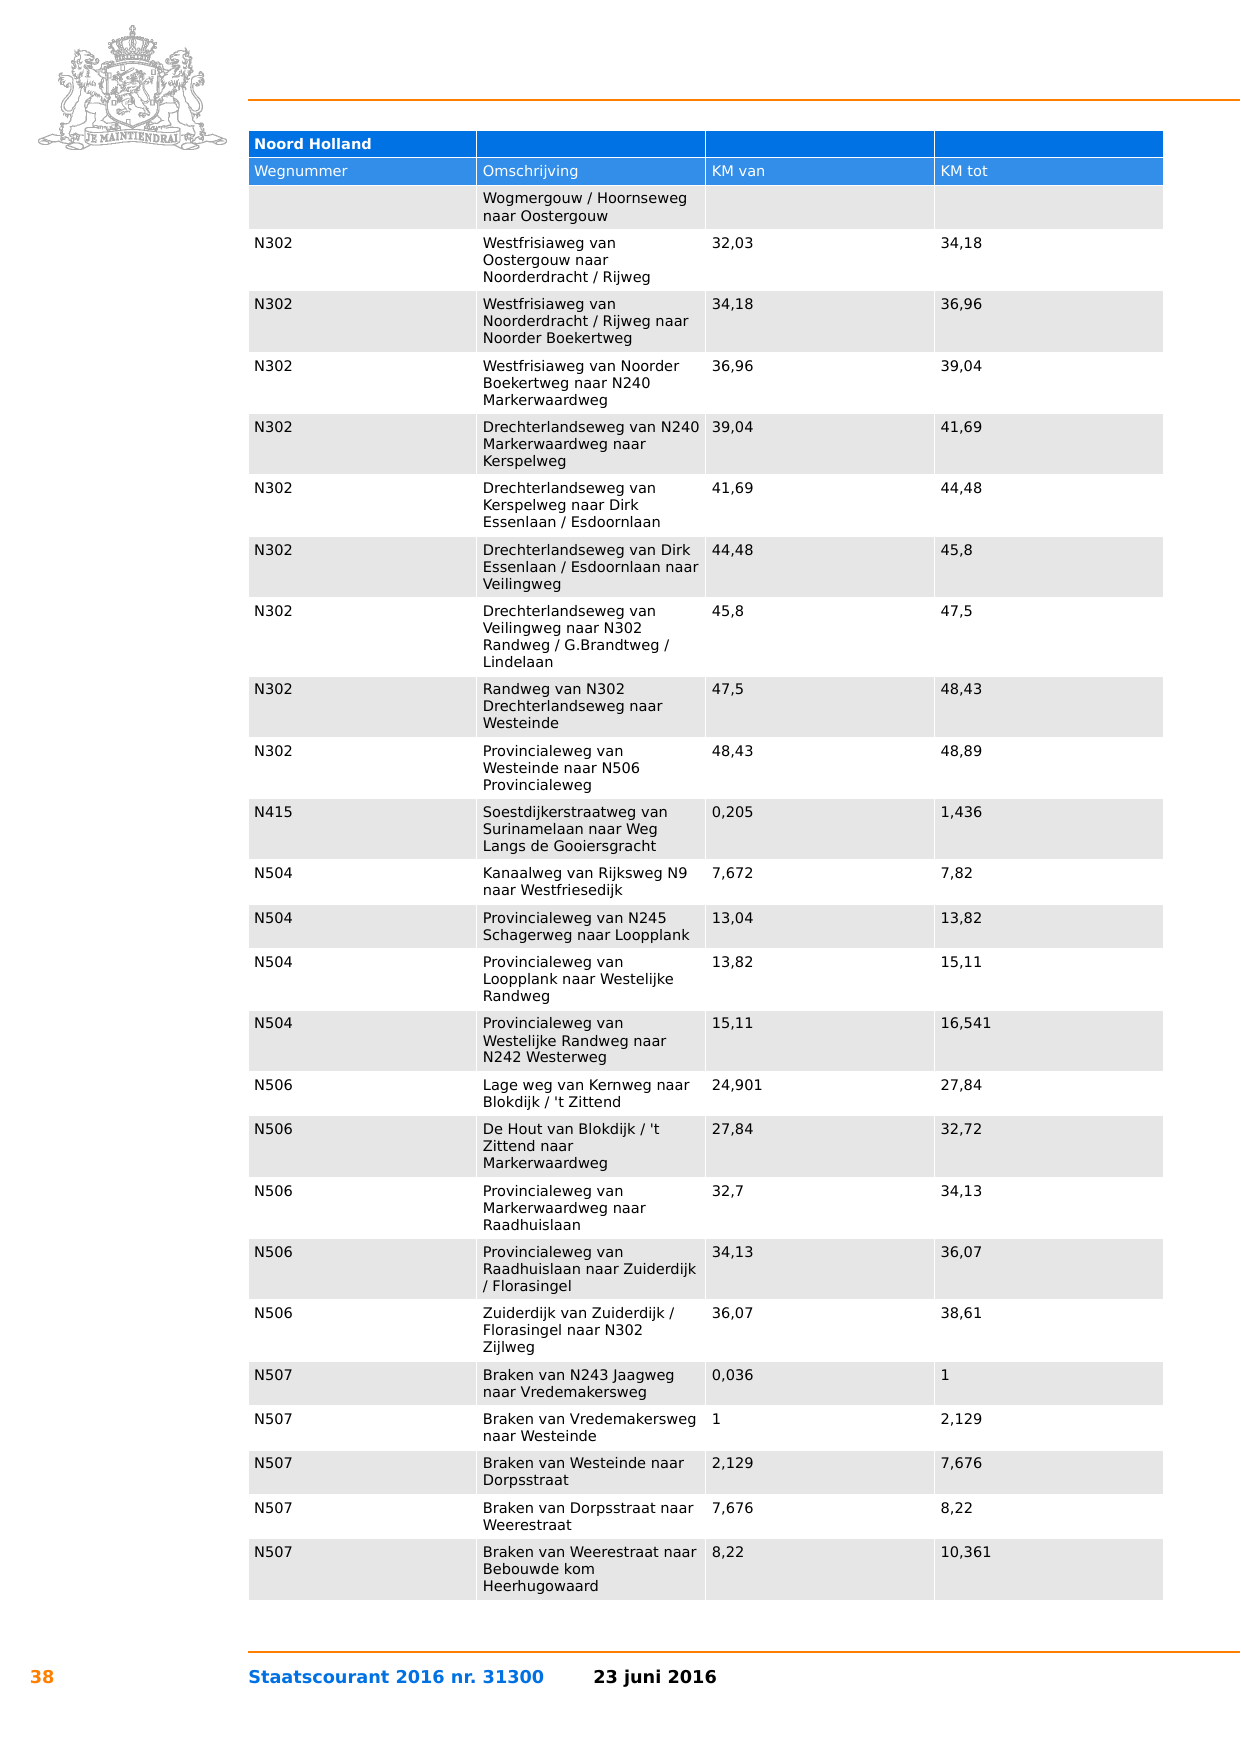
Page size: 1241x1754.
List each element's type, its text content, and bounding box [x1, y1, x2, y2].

table_cell 34,13 [935, 1178, 1163, 1238]
table_cell Drechterlandseweg van N240 Markerwaardweg naar Kerspelweg [477, 414, 705, 474]
table_cell N506 [249, 1301, 476, 1361]
table_cell N507 [249, 1406, 476, 1449]
table_cell 2,129 [935, 1406, 1163, 1449]
table_cell N506 [249, 1178, 476, 1238]
table_cell [249, 186, 476, 229]
table_cell 32,72 [935, 1116, 1163, 1177]
table_cell 13,82 [706, 949, 934, 1010]
table_cell [935, 186, 1163, 229]
table_cell N504 [249, 949, 476, 1010]
table_cell 15,11 [935, 949, 1163, 1010]
table_cell 8,22 [935, 1495, 1163, 1538]
table_cell Kanaalweg van Rijksweg N9 naar Westfriesedijk [477, 861, 705, 904]
table_cell 7,676 [935, 1451, 1163, 1494]
table_cell 32,7 [706, 1178, 934, 1238]
table_cell N506 [249, 1239, 476, 1299]
table_cell Westfrisiaweg van Noorderdracht / Rijweg naar Noorder Boekertweg [477, 291, 705, 352]
table_cell N302 [249, 476, 476, 536]
table_cell Provincialeweg van Loopplank naar Westelijke Randweg [477, 949, 705, 1010]
table_cell Wegnummer [249, 158, 476, 185]
picture [38, 25, 227, 150]
table_cell 39,04 [706, 414, 934, 474]
table_cell Braken van Westeinde naar Dorpsstraat [477, 1451, 705, 1494]
table_cell Braken van Dorpsstraat naar Weerestraat [477, 1495, 705, 1538]
table_header [706, 131, 934, 157]
table_cell 27,84 [935, 1072, 1163, 1115]
table_cell 15,11 [706, 1011, 934, 1071]
table_cell Provincialeweg van Westelijke Randweg naar N242 Westerweg [477, 1011, 705, 1071]
table_cell 36,07 [935, 1239, 1163, 1299]
table_cell N504 [249, 905, 476, 948]
table_cell 10,361 [935, 1539, 1163, 1600]
table_cell KM van [706, 158, 934, 185]
table_cell 34,18 [706, 291, 934, 352]
table_cell 45,8 [706, 598, 934, 676]
table_cell KM tot [935, 158, 1163, 185]
table_cell 41,69 [935, 414, 1163, 474]
table_cell 7,676 [706, 1495, 934, 1538]
table_cell 36,96 [706, 353, 934, 413]
table_cell Braken van N243 Jaagweg naar Vredemakersweg [477, 1362, 705, 1405]
table_cell N507 [249, 1451, 476, 1494]
table_header Noord Holland [249, 131, 476, 157]
table_cell Provincialeweg van N245 Schagerweg naar Loopplank [477, 905, 705, 948]
table_cell 44,48 [935, 476, 1163, 536]
table_cell 47,5 [935, 598, 1163, 676]
table_cell Westfrisiaweg van Oostergouw naar Noorderdracht / Rijweg [477, 230, 705, 290]
table_cell N504 [249, 1011, 476, 1071]
table_cell N302 [249, 738, 476, 798]
table_cell Drechterlandseweg van Veilingweg naar N302 Randweg / G.Brandtweg / Lindelaan [477, 598, 705, 676]
table_cell 1 [935, 1362, 1163, 1405]
table_header [935, 131, 1163, 157]
table_cell Provincialeweg van Raadhuislaan naar Zuiderdijk / Florasingel [477, 1239, 705, 1299]
table_cell 41,69 [706, 476, 934, 536]
table_cell Soestdijkerstraatweg van Surinamelaan naar Weg Langs de Gooiersgracht [477, 799, 705, 859]
table_cell N302 [249, 291, 476, 352]
table_cell Provincialeweg van Westeinde naar N506 Provincialeweg [477, 738, 705, 798]
table_cell 34,13 [706, 1239, 934, 1299]
table_cell Zuiderdijk van Zuiderdijk / Florasingel naar N302 Zijlweg [477, 1301, 705, 1361]
table_cell 45,8 [935, 537, 1163, 597]
table_cell 32,03 [706, 230, 934, 290]
table_cell N302 [249, 230, 476, 290]
table_cell N506 [249, 1072, 476, 1115]
table_cell 1,436 [935, 799, 1163, 859]
table_cell N504 [249, 861, 476, 904]
table_cell 13,04 [706, 905, 934, 948]
table_cell Randweg van N302 Drechterlandseweg naar Westeinde [477, 677, 705, 737]
table_header [477, 131, 705, 157]
table_cell N507 [249, 1539, 476, 1600]
table_cell N506 [249, 1116, 476, 1177]
table_cell N507 [249, 1362, 476, 1405]
table_cell 0,036 [706, 1362, 934, 1405]
table_cell 0,205 [706, 799, 934, 859]
table_cell Provincialeweg van Markerwaardweg naar Raadhuislaan [477, 1178, 705, 1238]
table_cell 39,04 [935, 353, 1163, 413]
table_cell 7,672 [706, 861, 934, 904]
table_cell 16,541 [935, 1011, 1163, 1071]
table_cell N302 [249, 598, 476, 676]
table_cell 36,07 [706, 1301, 934, 1361]
table_cell N415 [249, 799, 476, 859]
table_cell [706, 186, 934, 229]
table_cell 24,901 [706, 1072, 934, 1115]
table_cell Westfrisiaweg van Noorder Boekertweg naar N240 Markerwaardweg [477, 353, 705, 413]
table_cell N302 [249, 677, 476, 737]
table_cell 44,48 [706, 537, 934, 597]
table_cell Omschrijving [477, 158, 705, 185]
table_cell 47,5 [706, 677, 934, 737]
table_cell Wogmergouw / Hoornseweg naar Oostergouw [477, 186, 705, 229]
table_cell 34,18 [935, 230, 1163, 290]
table_cell 48,43 [706, 738, 934, 798]
table_cell 13,82 [935, 905, 1163, 948]
table_cell Lage weg van Kernweg naar Blokdijk / 't Zittend [477, 1072, 705, 1115]
table_cell Braken van Weerestraat naar Bebouwde kom Heerhugowaard [477, 1539, 705, 1600]
table_cell N302 [249, 537, 476, 597]
table_cell Braken van Vredemakersweg naar Westeinde [477, 1406, 705, 1449]
table_cell 7,82 [935, 861, 1163, 904]
table_cell 27,84 [706, 1116, 934, 1177]
table_cell 48,89 [935, 738, 1163, 798]
table_cell N302 [249, 353, 476, 413]
table_cell Drechterlandseweg van Kerspelweg naar Dirk Essenlaan / Esdoornlaan [477, 476, 705, 536]
table_cell N507 [249, 1495, 476, 1538]
table_cell 38,61 [935, 1301, 1163, 1361]
table_cell 48,43 [935, 677, 1163, 737]
table_cell 1 [706, 1406, 934, 1449]
table_cell N302 [249, 414, 476, 474]
table_cell Drechterlandseweg van Dirk Essenlaan / Esdoornlaan naar Veilingweg [477, 537, 705, 597]
table_cell De Hout van Blokdijk / 't Zittend naar Markerwaardweg [477, 1116, 705, 1177]
table_cell 8,22 [706, 1539, 934, 1600]
table_cell 2,129 [706, 1451, 934, 1494]
table_cell 36,96 [935, 291, 1163, 352]
